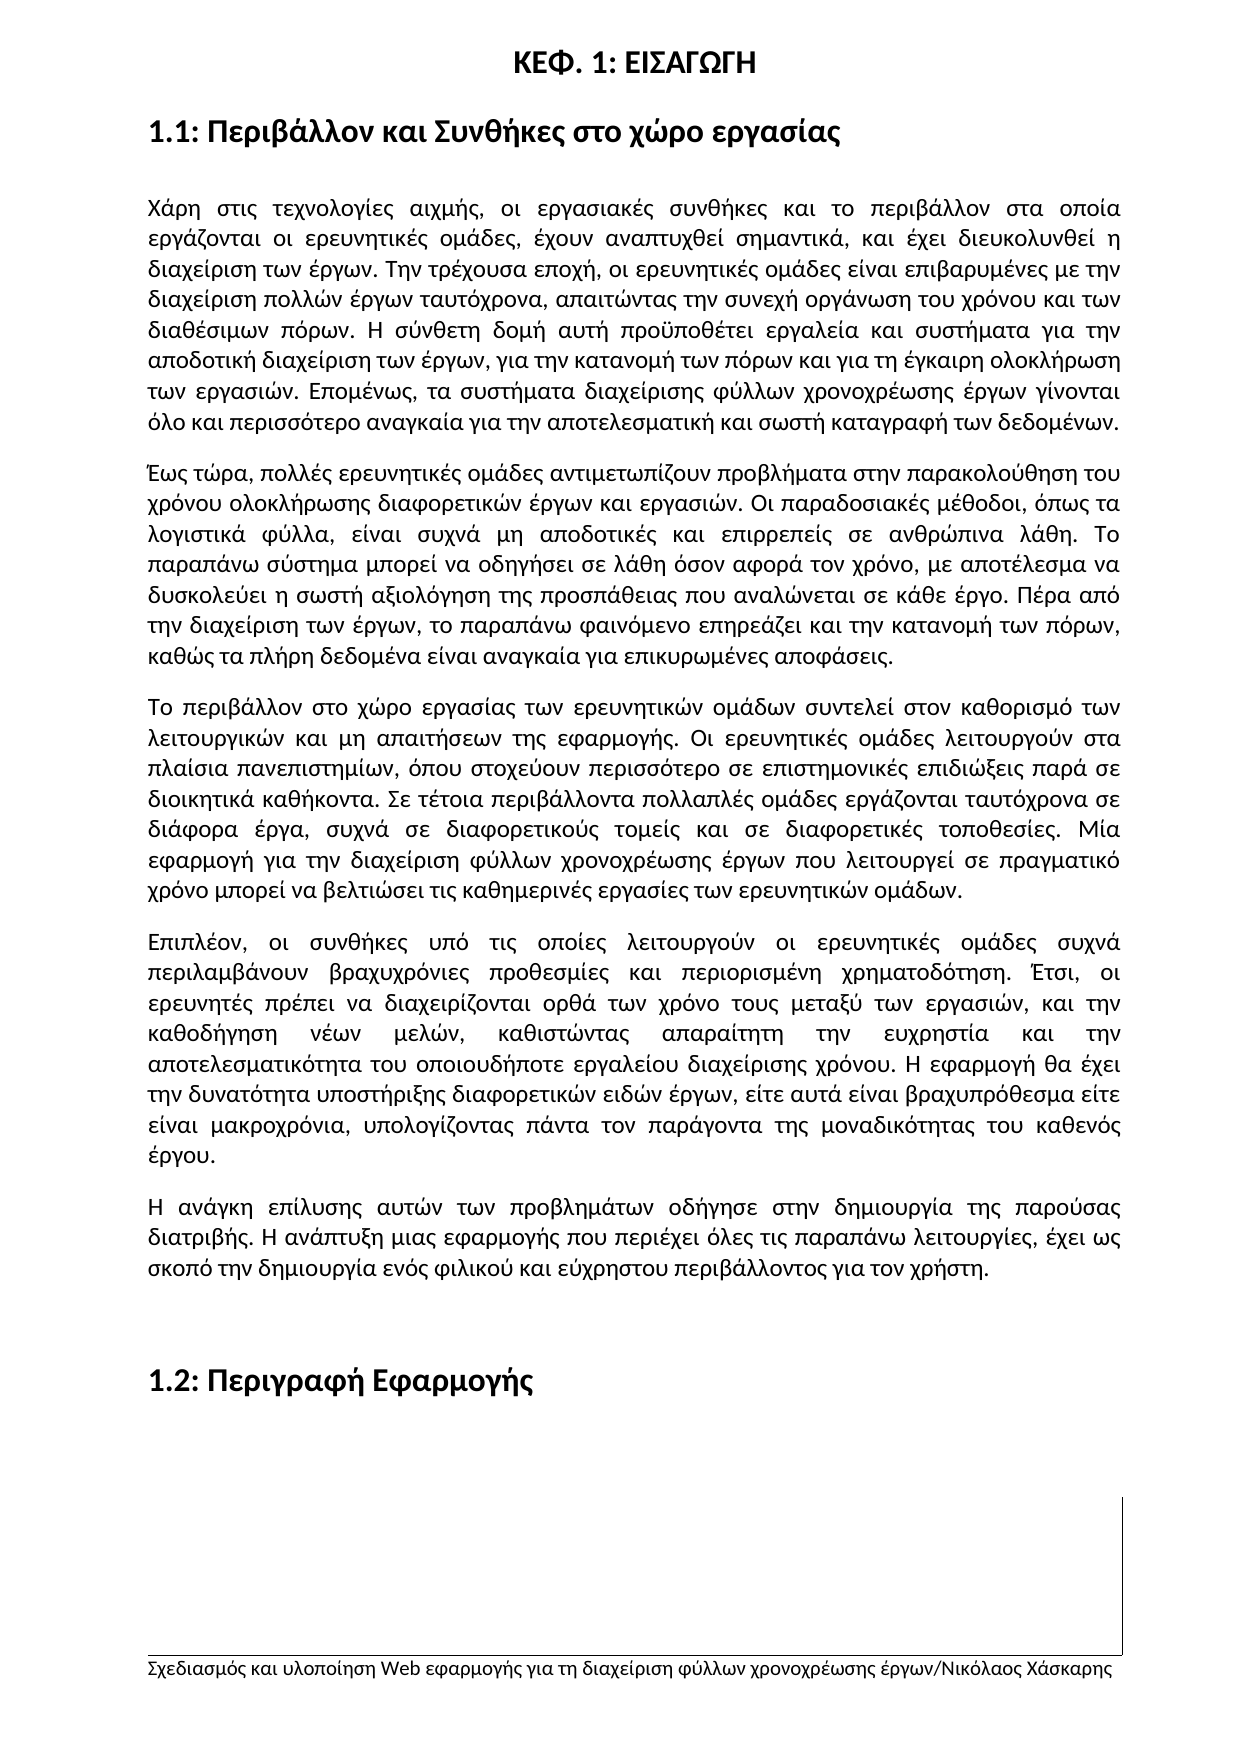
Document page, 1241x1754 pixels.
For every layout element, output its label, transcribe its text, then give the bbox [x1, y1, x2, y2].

subtitle 1.2: Περιγραφή Εφαρμογής [148, 1359, 1122, 1400]
text Το περιβάλλον στο χώρο εργασίας των ερευνητικών ομάδων συντελεί στον καθορισμό των λειτουργικών και μη απαιτήσεων της εφαρμογής. Οι ερευνητικές ομάδες λειτουργούν στα πλαίσια πανεπιστημίων, όπου στοχεύουν περισσότερο σε επιστημονικές επιδιώξεις παρά σε διοικητικά καθήκοντα. Σε τέτοια περιβάλλοντα πολλαπλές ομάδες εργάζονται ταυτόχρονα σε διάφορα έργα, συχνά σε διαφορετικούς τομείς και σε διαφορετικές τοποθεσίες. Μία εφαρμογή για την διαχείριση φύλλων χρονοχρέωσης έργων που λειτουργεί σε πραγματικό χρόνο μπορεί να βελτιώσει τις καθημερινές εργασίες των ερευνητικών ομάδων. [148, 692, 1122, 905]
text Η ανάγκη επίλυσης αυτών των προβλημάτων οδήγησε στην δημιουργία της παρούσας διατριβής. Η ανάπτυξη μιας εφαρμογής που περιέχει όλες τις παραπάνω λειτουργίες, έχει ως σκοπό την δημιουργία ενός φιλικού και εύχρηστου περιβάλλοντος για τον χρήστη. [148, 1191, 1122, 1283]
subtitle ΚΕΦ. 1: ΕΙΣΑΓΩΓΗ [148, 41, 1122, 81]
subtitle 1.1: Περιβάλλον και Συνθήκες στο χώρο εργασίας [148, 110, 1122, 151]
text Χάρη στις τεχνολογίες αιχμής, οι εργασιακές συνθήκες και το περιβάλλον στα οποία εργάζονται οι ερευνητικές ομάδες, έχουν αναπτυχθεί σημαντικά, και έχει διευκολυνθεί η διαχείριση των έργων. Την τρέχουσα εποχή, οι ερευνητικές ομάδες είναι επιβαρυμένες με την διαχείριση πολλών έργων ταυτόχρονα, απαιτώντας την συνεχή οργάνωση του χρόνου και των διαθέσιμων πόρων. Η σύνθετη δομή αυτή προϋποθέτει εργαλεία και συστήματα για την αποδοτική διαχείριση των έργων, για την κατανομή των πόρων και για τη έγκαιρη ολοκλήρωση των εργασιών. Επομένως, τα συστήματα διαχείρισης φύλλων χρονοχρέωσης έργων γίνονται όλο και περισσότερο αναγκαία για την αποτελεσματική και σωστή καταγραφή των δεδομένων. [148, 192, 1122, 436]
text Έως τώρα, πολλές ερευνητικές ομάδες αντιμετωπίζουν προβλήματα στην παρακολούθηση του χρόνου ολοκλήρωσης διαφορετικών έργων και εργασιών. Οι παραδοσιακές μέθοδοι, όπως τα λογιστικά φύλλα, είναι συχνά μη αποδοτικές και επιρρεπείς σε ανθρώπινα λάθη. Το παραπάνω σύστημα μπορεί να οδηγήσει σε λάθη όσον αφορά τον χρόνο, με αποτέλεσμα να δυσκολεύει η σωστή αξιολόγηση της προσπάθειας που αναλώνεται σε κάθε έργο. Πέρα από την διαχείριση των έργων, το παραπάνω φαινόμενο επηρεάζει και την κατανομή των πόρων, καθώς τα πλήρη δεδομένα είναι αναγκαία για επικυρωμένες αποφάσεις. [148, 457, 1122, 671]
text Επιπλέον, οι συνθήκες υπό τις οποίες λειτουργούν οι ερευνητικές ομάδες συχνά περιλαμβάνουν βραχυχρόνιες προθεσμίες και περιορισμένη χρηματοδότηση. Έτσι, οι ερευνητές πρέπει να διαχειρίζονται ορθά των χρόνο τους μεταξύ των εργασιών, και την καθοδήγηση νέων μελών, καθιστώντας απαραίτητη την ευχρηστία και την αποτελεσματικότητα του οποιουδήποτε εργαλείου διαχείρισης χρόνου. Η εφαρμογή θα έχει την δυνατότητα υποστήριξης διαφορετικών ειδών έργων, είτε αυτά είναι βραχυπρόθεσμα είτε είναι μακροχρόνια, υπολογίζοντας πάντα τον παράγοντα της μοναδικότητας του καθενός έργου. [148, 926, 1122, 1170]
